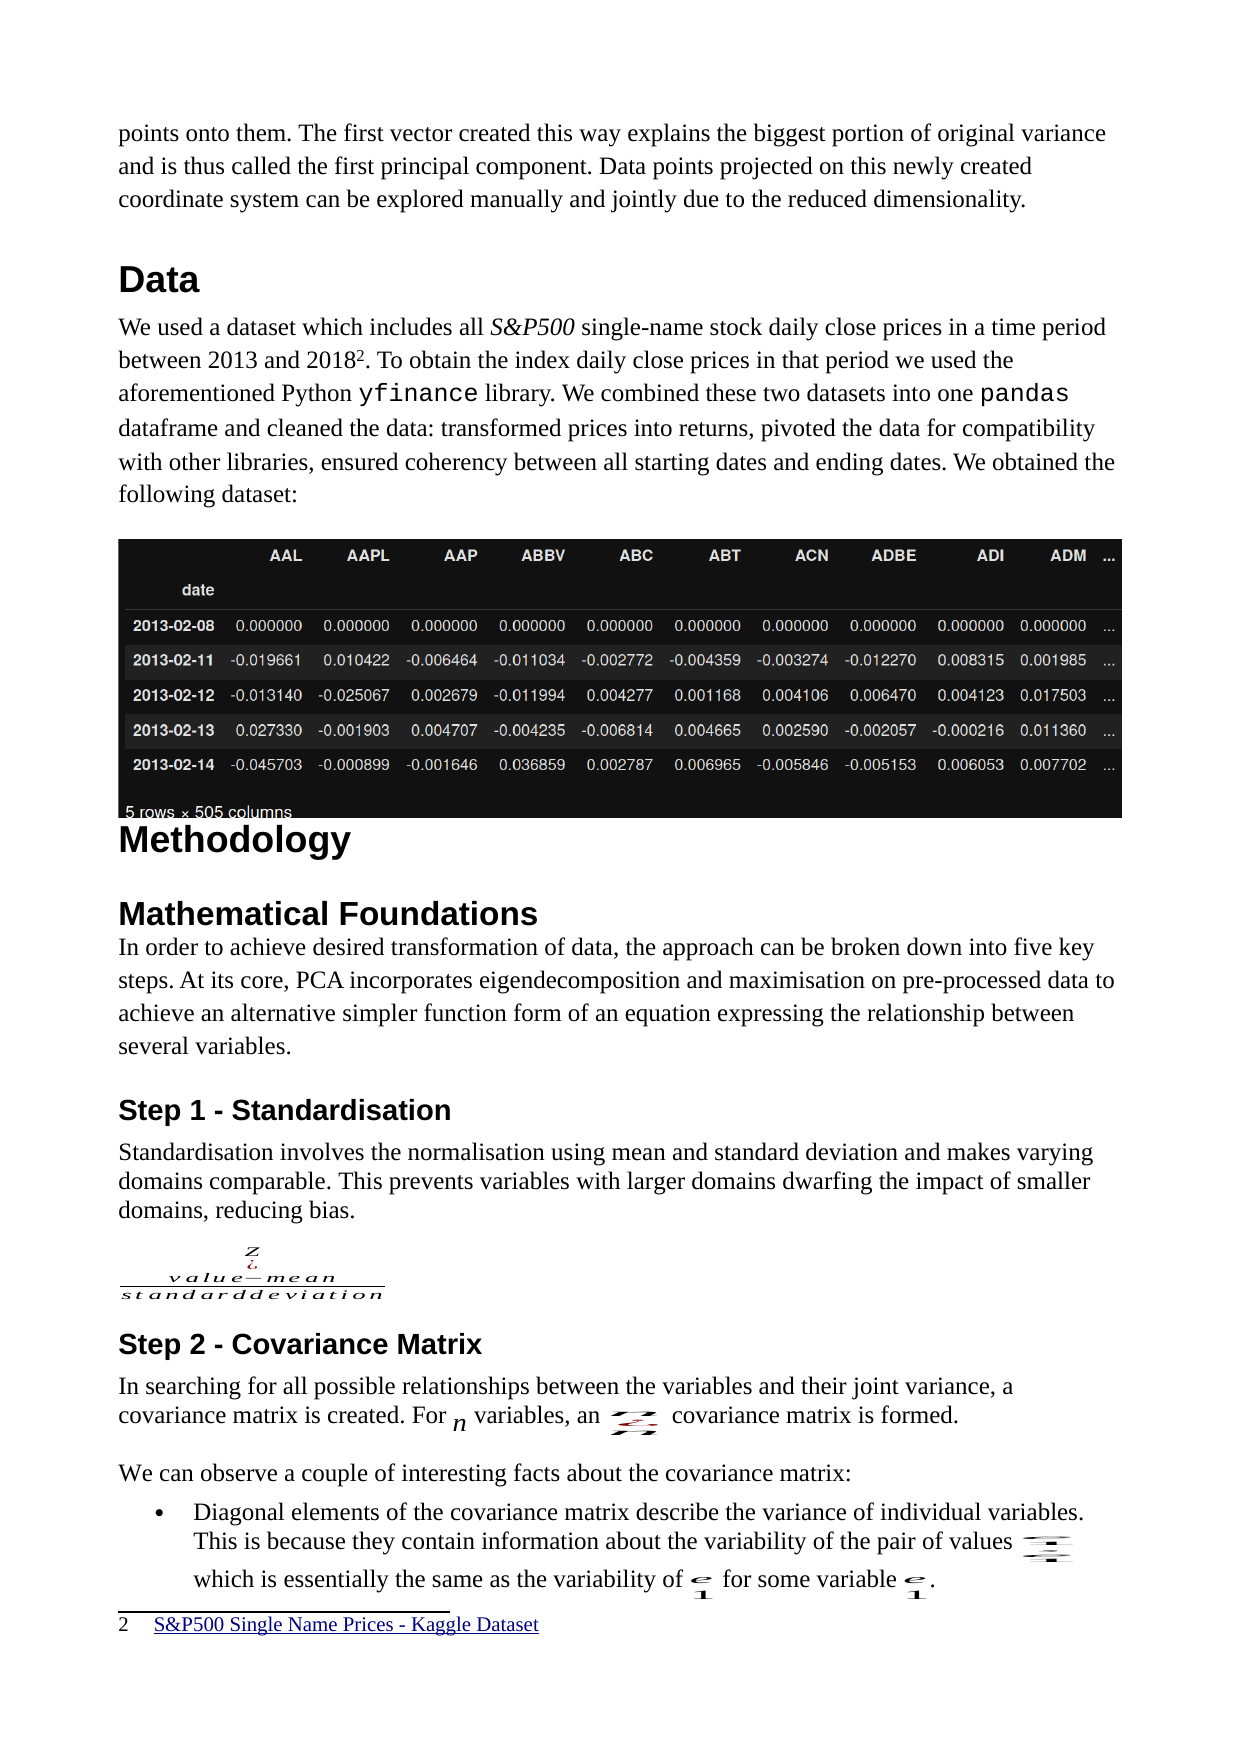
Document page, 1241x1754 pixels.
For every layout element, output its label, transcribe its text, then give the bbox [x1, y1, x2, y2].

text S&P500 Single Name Prices - Kaggle Dataset [118, 1612, 1122, 1636]
subtitle Methodology [118, 818, 1122, 860]
subtitle Data [118, 257, 1122, 300]
subtitle Step 1 - Standardisation [118, 1093, 1122, 1127]
text In searching for all possible relationships between the variables and their joint variance, a covariance matrix is created. For variables, an covariance matrix is formed. [118, 1371, 1122, 1437]
text We can observe a couple of interesting facts about the covariance matrix: [118, 1458, 1122, 1487]
subtitle Step 2 - Covariance Matrix [118, 1327, 1122, 1361]
subtitle Mathematical Foundations [118, 894, 1122, 932]
text In order to achieve desired transformation of data, the approach can be broken down into five key steps. At its core, PCA incorporates eigendecomposition and maximisation on pre-processed data to achieve an alternative simpler function form of an equation expressing the relationship between several variables. [118, 932, 1122, 1060]
list Diagonal elements of the covariance matrix describe the variance of individual variables. This is because they contain information about the variability of the pair of values which is essentially the same as the variability of for some variable . [156, 1497, 1122, 1602]
text Standardisation involves the normalisation using mean and standard deviation and makes varying domains comparable. This prevents variables with larger domains dwarfing the impact of smaller domains, reducing bias. [118, 1137, 1122, 1224]
text We used a dataset which includes all S&P500 single-name stock daily close prices in a time period between 2013 and 2018. To obtain the index daily close prices in that period we used the aforementioned Python yfinance library. We combined these two datasets into one pandas dataframe and cleaned the data: transformed prices into returns, pivoted the data for compatibility with other libraries, ensured coherency between all starting dates and ending dates. We obtained the following dataset: [118, 312, 1122, 508]
text points onto them. The first vector created this way explains the biggest portion of original variance and is thus called the first principal component. Data points projected on this newly created coordinate system can be explored manually and jointly due to the reduced dimensionality. [118, 118, 1122, 213]
